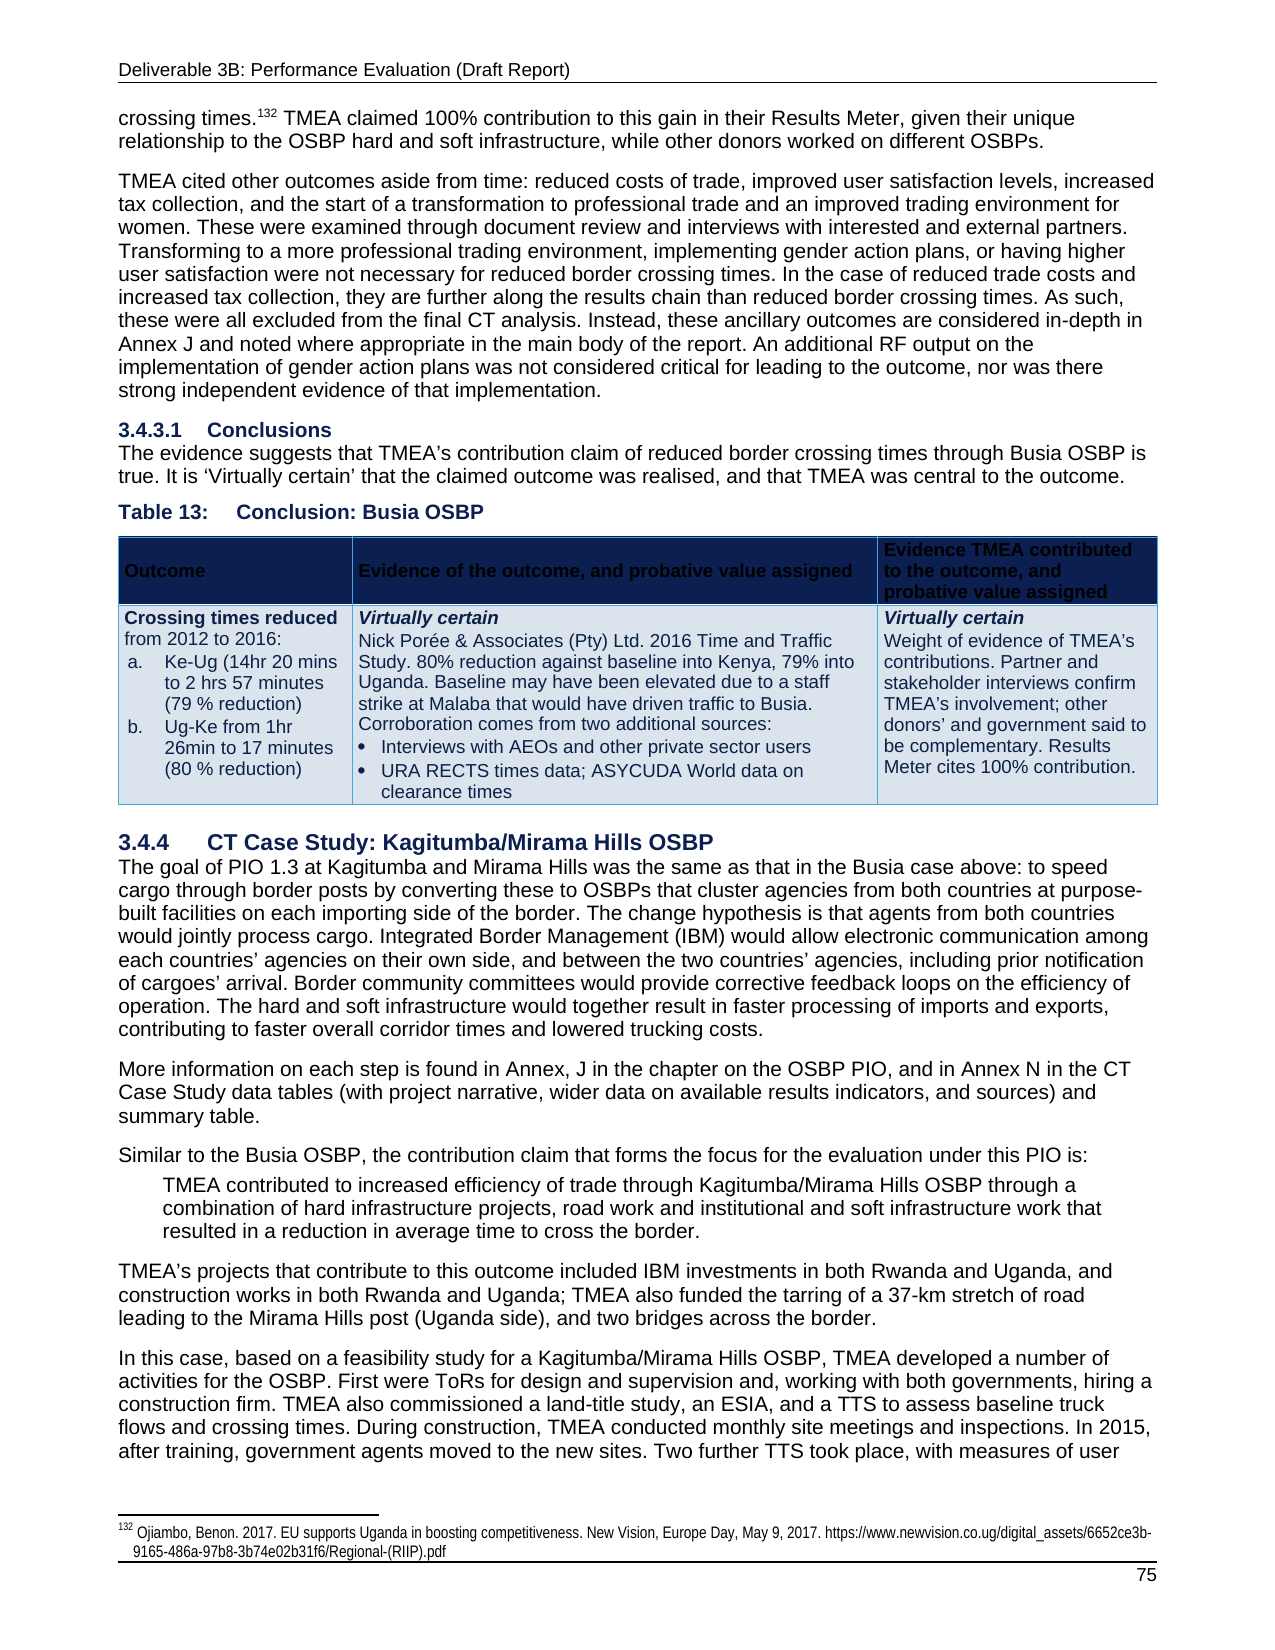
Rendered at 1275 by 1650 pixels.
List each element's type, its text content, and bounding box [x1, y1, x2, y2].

table_cell Crossing times reduced from 2012 to 2016: Ke-Ug (14hr 20 mins to 2 hrs 57 minutes (79 % reduction) Ug-Ke from 1hr 26min to 17 minutes (80 % reduction) [119, 606, 352, 804]
text More information on each step is found in Annex, J in the chapter on the OSBP PIO, and in Annex N in the CT Case Study data tables (with project narrative, wider data on available results indicators, and sources) and summary table. [118, 1058, 1157, 1127]
subtitle CT Case Study: Kagitumba/Mirama Hills OSBP [118, 829, 1157, 855]
text In this case, based on a feasibility study for a Kagitumba/Mirama Hills OSBP, TMEA developed a number of activities for the OSBP. First were ToRs for design and supervision and, working with both governments, hiring a construction firm. TMEA also commissioned a land-title study, an ESIA, and a TTS to assess baseline truck flows and crossing times. During construction, TMEA conducted monthly site meetings and inspections. In 2015, after training, government agents moved to the new sites. Two further TTS took place, with measures of user [118, 1346, 1157, 1462]
text Similar to the Busia OSBP, the contribution claim that forms the focus for the evaluation under this PIO is: [118, 1144, 1157, 1167]
table_header Outcome [119, 538, 352, 604]
table_header Evidence of the outcome, and probative value assigned [353, 538, 877, 604]
table_cell Virtually certain Nick Porée & Associates (Pty) Ltd. 2016 Time and Traffic Study. 80% reduction against baseline into Kenya, 79% into Uganda. Baseline may have been elevated due to a staff strike at Malaba that would have driven traffic to Busia. Corroboration comes from two additional sources: Interviews with AEOs and other private sector users URA RECTS times data; ASYCUDA World data on clearance times [353, 606, 877, 804]
text crossing times. TMEA claimed 100% contribution to this gain in their Results Meter, given their unique relationship to the OSBP hard and soft infrastructure, while other donors worked on different OSBPs. [118, 106, 1157, 153]
text The goal of PIO 1.3 at Kagitumba and Mirama Hills was the same as that in the Busia case above: to speed cargo through border posts by converting these to OSBPs that cluster agencies from both countries at purpose-built facilities on each importing side of the border. The change hypothesis is that agents from both countries would jointly process cargo. Integrated Border Management (IBM) would allow electronic communication among each countries’ agencies on their own side, and between the two countries’ agencies, including prior notification of cargoes’ arrival. Border community committees would provide corrective feedback loops on the efficiency of operation. The hard and soft infrastructure would together result in faster processing of imports and exports, contributing to faster overall corridor times and lowered trucking costs. [118, 855, 1157, 1041]
text Table 13: Conclusion: Busia OSBP [118, 501, 1157, 524]
text The evidence suggests that TMEA’s contribution claim of reduced border crossing times through Busia OSBP is true. It is ‘Virtually certain’ that the claimed outcome was realised, and that TMEA was central to the outcome. [118, 442, 1157, 488]
text TMEA contributed to increased efficiency of trade through Kagitumba/Mirama Hills OSBP through a combination of hard infrastructure projects, road work and institutional and soft infrastructure work that resulted in a reduction in average time to cross the border. [162, 1173, 1157, 1243]
text TMEA’s projects that contribute to this outcome included IBM investments in both Rwanda and Uganda, and construction works in both Rwanda and Uganda; TMEA also funded the tarring of a 37-km stretch of road leading to the Mirama Hills post (Uganda side), and two bridges across the border. [118, 1260, 1157, 1329]
text Ojiambo, Benon. 2017. EU supports Uganda in boosting competitiveness. New Vision, Europe Day, May 9, 2017. https://www.newvision.co.ug/digital_assets/6652ce3b-9165-486a-97b8-3b74e02b31f6/Regional-(RIIP).pdf [118, 1521, 1157, 1561]
table_header Evidence TMEA contributed to the outcome, and probative value assigned [878, 538, 1157, 604]
text TMEA cited other outcomes aside from time: reduced costs of trade, improved user satisfaction levels, increased tax collection, and the start of a transformation to professional trade and an improved trading environment for women. These were examined through document review and interviews with interested and external partners. Transforming to a more professional trading environment, implementing gender action plans, or having higher user satisfaction were not necessary for reduced border crossing times. In the case of reduced trade costs and increased tax collection, they are further along the results chain than reduced border crossing times. As such, these were all excluded from the final CT analysis. Instead, these ancillary outcomes are considered in-depth in Annex J and noted where appropriate in the main body of the report. An additional RF output on the implementation of gender action plans was not considered critical for leading to the outcome, nor was there strong independent evidence of that implementation. [118, 169, 1157, 402]
subtitle Conclusions [118, 418, 1157, 442]
table_cell Virtually certain Weight of evidence of TMEA’s contributions. Partner and stakeholder interviews confirm TMEA’s involvement; other donors’ and government said to be complementary. Results Meter cites 100% contribution. [878, 606, 1157, 804]
